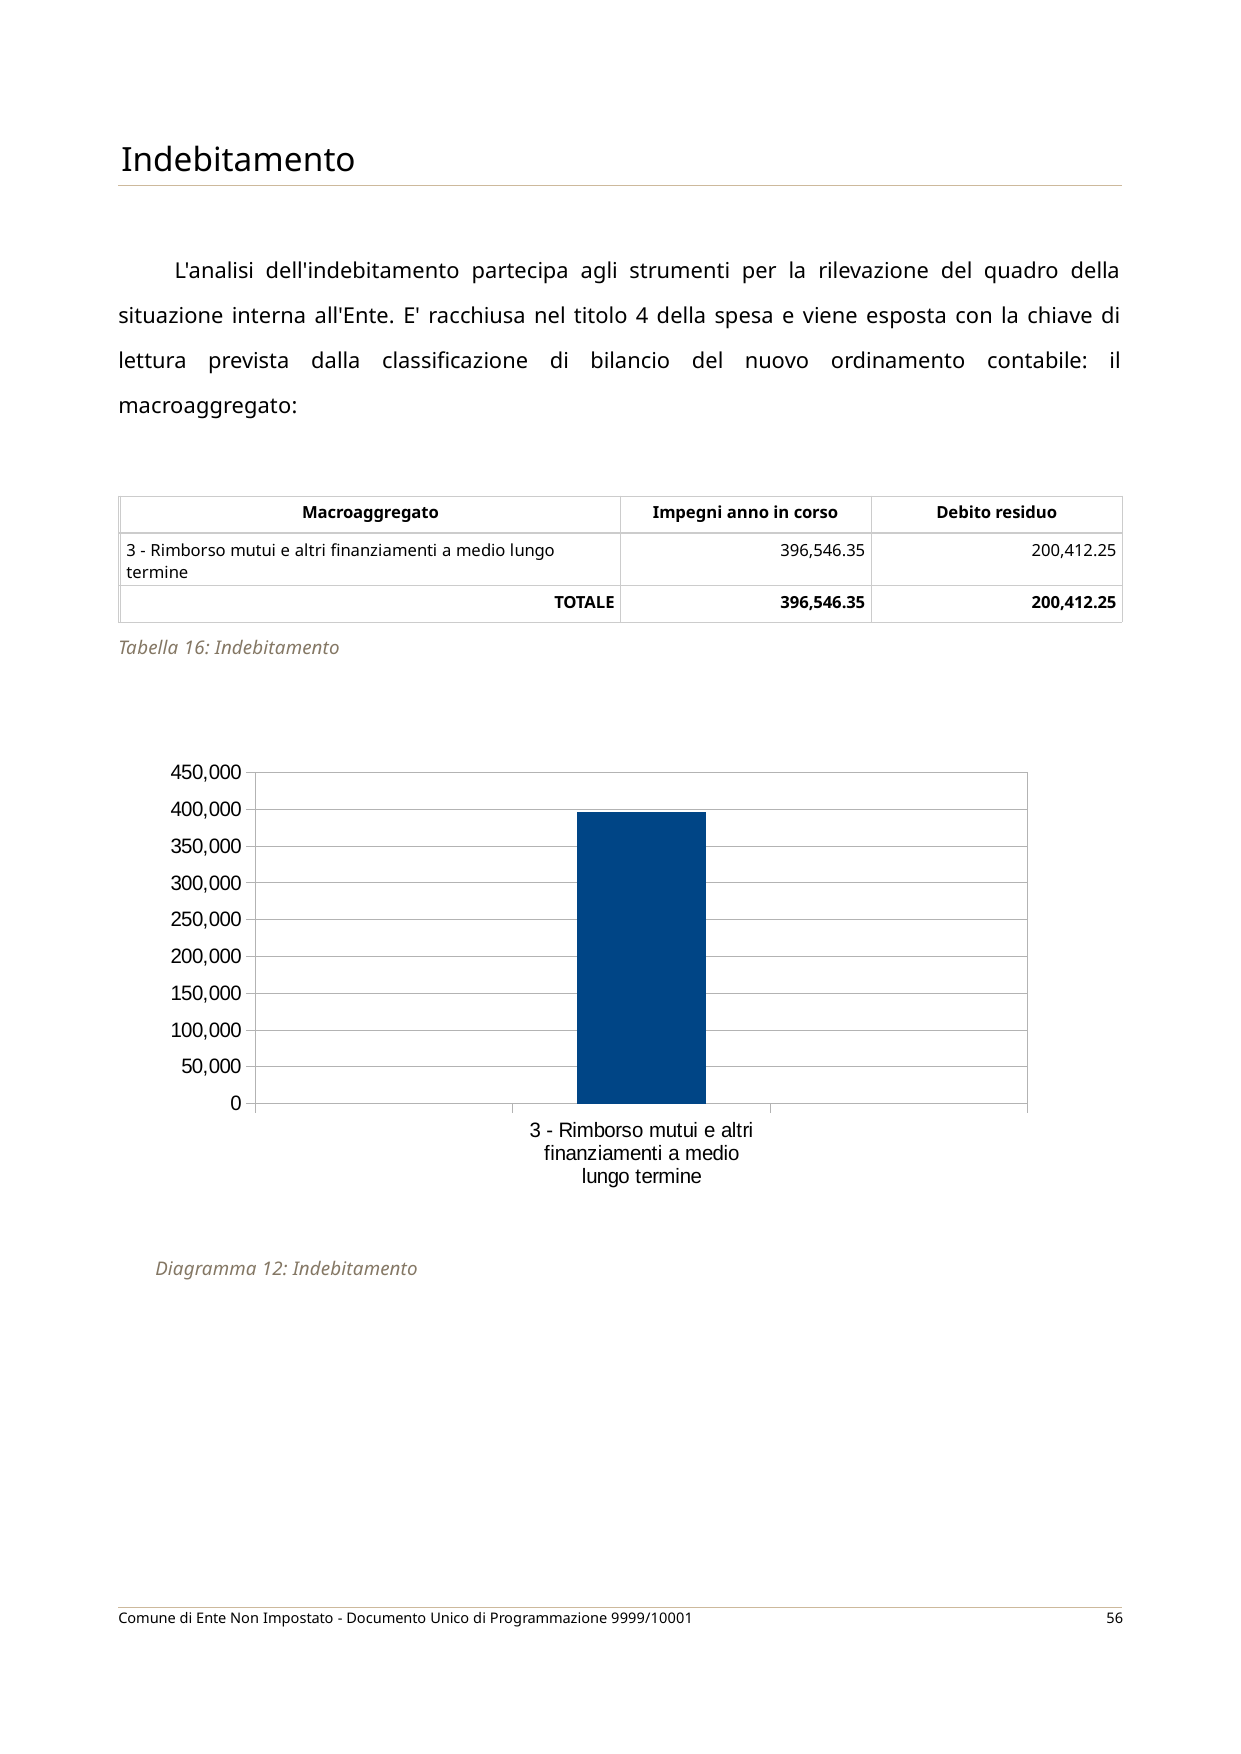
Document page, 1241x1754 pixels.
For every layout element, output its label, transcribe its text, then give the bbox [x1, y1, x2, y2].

text Tabella 16: Indebitamento [118, 634, 1122, 660]
text L'analisi dell'indebitamento partecipa agli strumenti per la rilevazione del quadro della situazione interna all'Ente. E' racchiusa nel titolo 4 della spesa e viene esposta con la chiave di lettura prevista dalla classificazione di bilancio del nuovo ordinamento contabile: il macroaggregato: [118, 254, 1122, 419]
table_header Macroaggregato [121, 497, 620, 532]
text Indebitamento [118, 133, 1122, 185]
table_header Impegni anno in corso [621, 497, 871, 532]
table_cell 200.412,25 [872, 534, 1122, 585]
table_cell 396.546,35 [621, 534, 871, 585]
table_cell 396.546,35 [621, 586, 871, 622]
table_cell 200.412,25 [872, 586, 1122, 622]
table_cell TOTALE [121, 586, 620, 622]
table_header Debito residuo [872, 497, 1122, 532]
table_cell 3 - Rimborso mutui e altri finanziamenti a medio lungo termine [121, 534, 620, 585]
text Diagramma 12: Indebitamento [155, 739, 1085, 1281]
